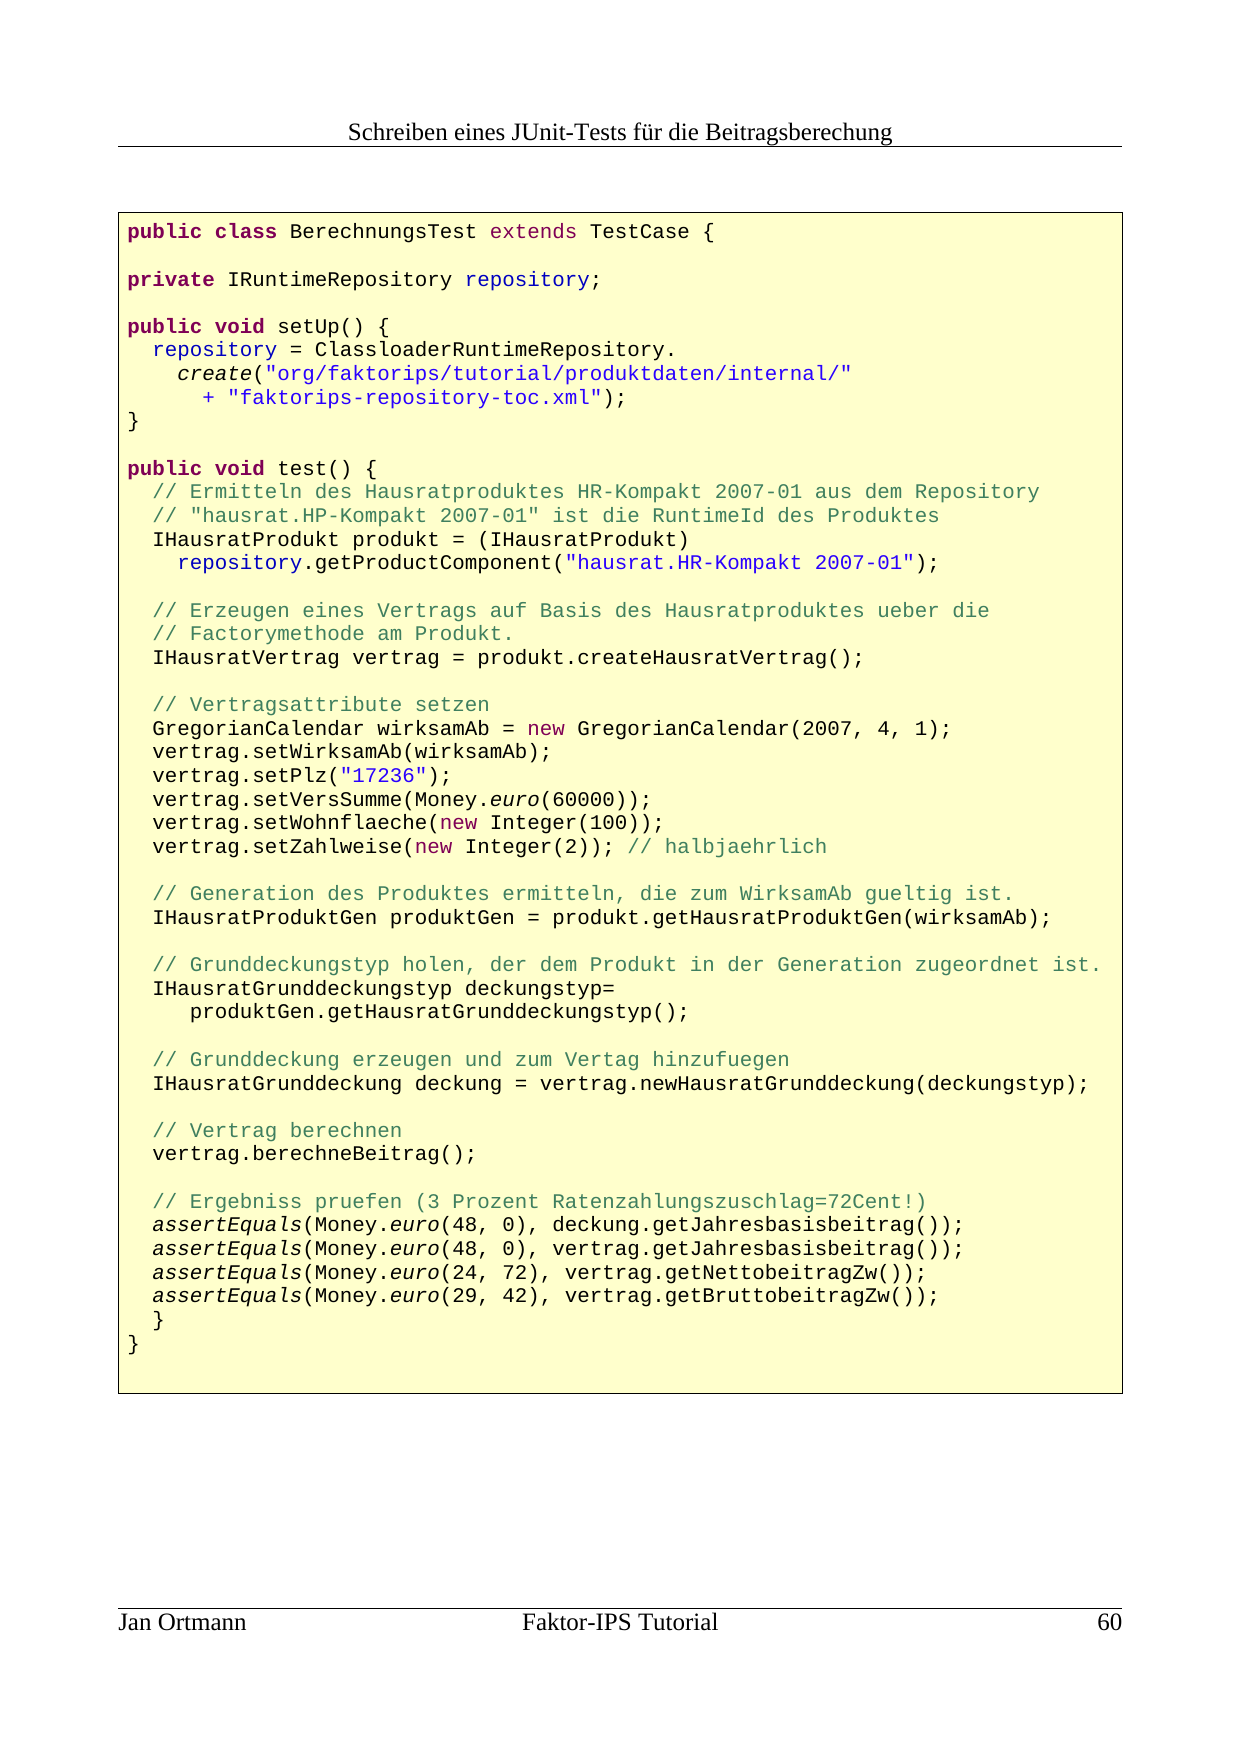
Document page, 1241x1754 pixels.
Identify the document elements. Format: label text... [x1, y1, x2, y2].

text // "hausrat.HP-Kompakt 2007-01" ist die RuntimeId des Produktes [127, 505, 1113, 529]
text // Grunddeckung erzeugen und zum Vertag hinzufuegen [127, 1049, 1113, 1072]
text vertrag.setZahlweise(new Integer(2)); // halbjaehrlich [127, 836, 1113, 860]
text IHausratVertrag vertrag = produkt.createHausratVertrag(); [127, 647, 1113, 671]
text create("org/faktorips/tutorial/produktdaten/internal/" [127, 363, 1113, 387]
text public void test() { [127, 458, 1113, 481]
text vertrag.setWohnflaeche(new Integer(100)); [127, 812, 1113, 836]
text // Vertrag berechnen [127, 1120, 1113, 1143]
text // Factorymethode am Produkt. [127, 623, 1113, 647]
text public void setUp() { [127, 316, 1113, 339]
text private IRuntimeRepository repository; [127, 268, 1113, 292]
text GregorianCalendar wirksamAb = new GregorianCalendar(2007, 4, 1); [127, 718, 1113, 741]
text // Ermitteln des Hausratproduktes HR-Kompakt 2007-01 aus dem Repository [127, 481, 1113, 505]
text vertrag.berechneBeitrag(); [127, 1143, 1113, 1167]
text assertEquals(Money.euro(48, 0), deckung.getJahresbasisbeitrag()); [127, 1214, 1113, 1238]
text } [127, 1309, 1113, 1333]
text // Ergebniss pruefen (3 Prozent Ratenzahlungszuschlag=72Cent!) [127, 1191, 1113, 1214]
text // Generation des Produktes ermitteln, die zum WirksamAb gueltig ist. [127, 883, 1113, 907]
text repository = ClassloaderRuntimeRepository. [127, 339, 1113, 363]
text IHausratProdukt produkt = (IHausratProdukt) [127, 529, 1113, 552]
text IHausratProduktGen produktGen = produkt.getHausratProduktGen(wirksamAb); [127, 907, 1113, 931]
text public class BerechnungsTest extends TestCase { [127, 221, 1113, 245]
text vertrag.setVersSumme(Money.euro(60000)); [127, 789, 1113, 812]
text // Grunddeckungstyp holen, der dem Produkt in der Generation zugeordnet ist. [127, 954, 1113, 978]
text + "faktorips-repository-toc.xml"); [127, 387, 1113, 410]
text assertEquals(Money.euro(29, 42), vertrag.getBruttobeitragZw()); [127, 1285, 1113, 1309]
text // Vertragsattribute setzen [127, 694, 1113, 718]
text assertEquals(Money.euro(24, 72), vertrag.getNettobeitragZw()); [127, 1262, 1113, 1285]
text produktGen.getHausratGrunddeckungstyp(); [127, 1002, 1113, 1025]
text assertEquals(Money.euro(48, 0), vertrag.getJahresbasisbeitrag()); [127, 1238, 1113, 1262]
text vertrag.setPlz("17236"); [127, 765, 1113, 789]
text vertrag.setWirksamAb(wirksamAb); [127, 741, 1113, 765]
text // Erzeugen eines Vertrags auf Basis des Hausratproduktes ueber die [127, 599, 1113, 623]
text } [127, 410, 1113, 434]
text IHausratGrunddeckungstyp deckungstyp= [127, 978, 1113, 1002]
text IHausratGrunddeckung deckung = vertrag.newHausratGrunddeckung(deckungstyp); [127, 1072, 1113, 1096]
text repository.getProductComponent("hausrat.HR-Kompakt 2007-01"); [127, 552, 1113, 576]
text } [127, 1333, 1113, 1356]
